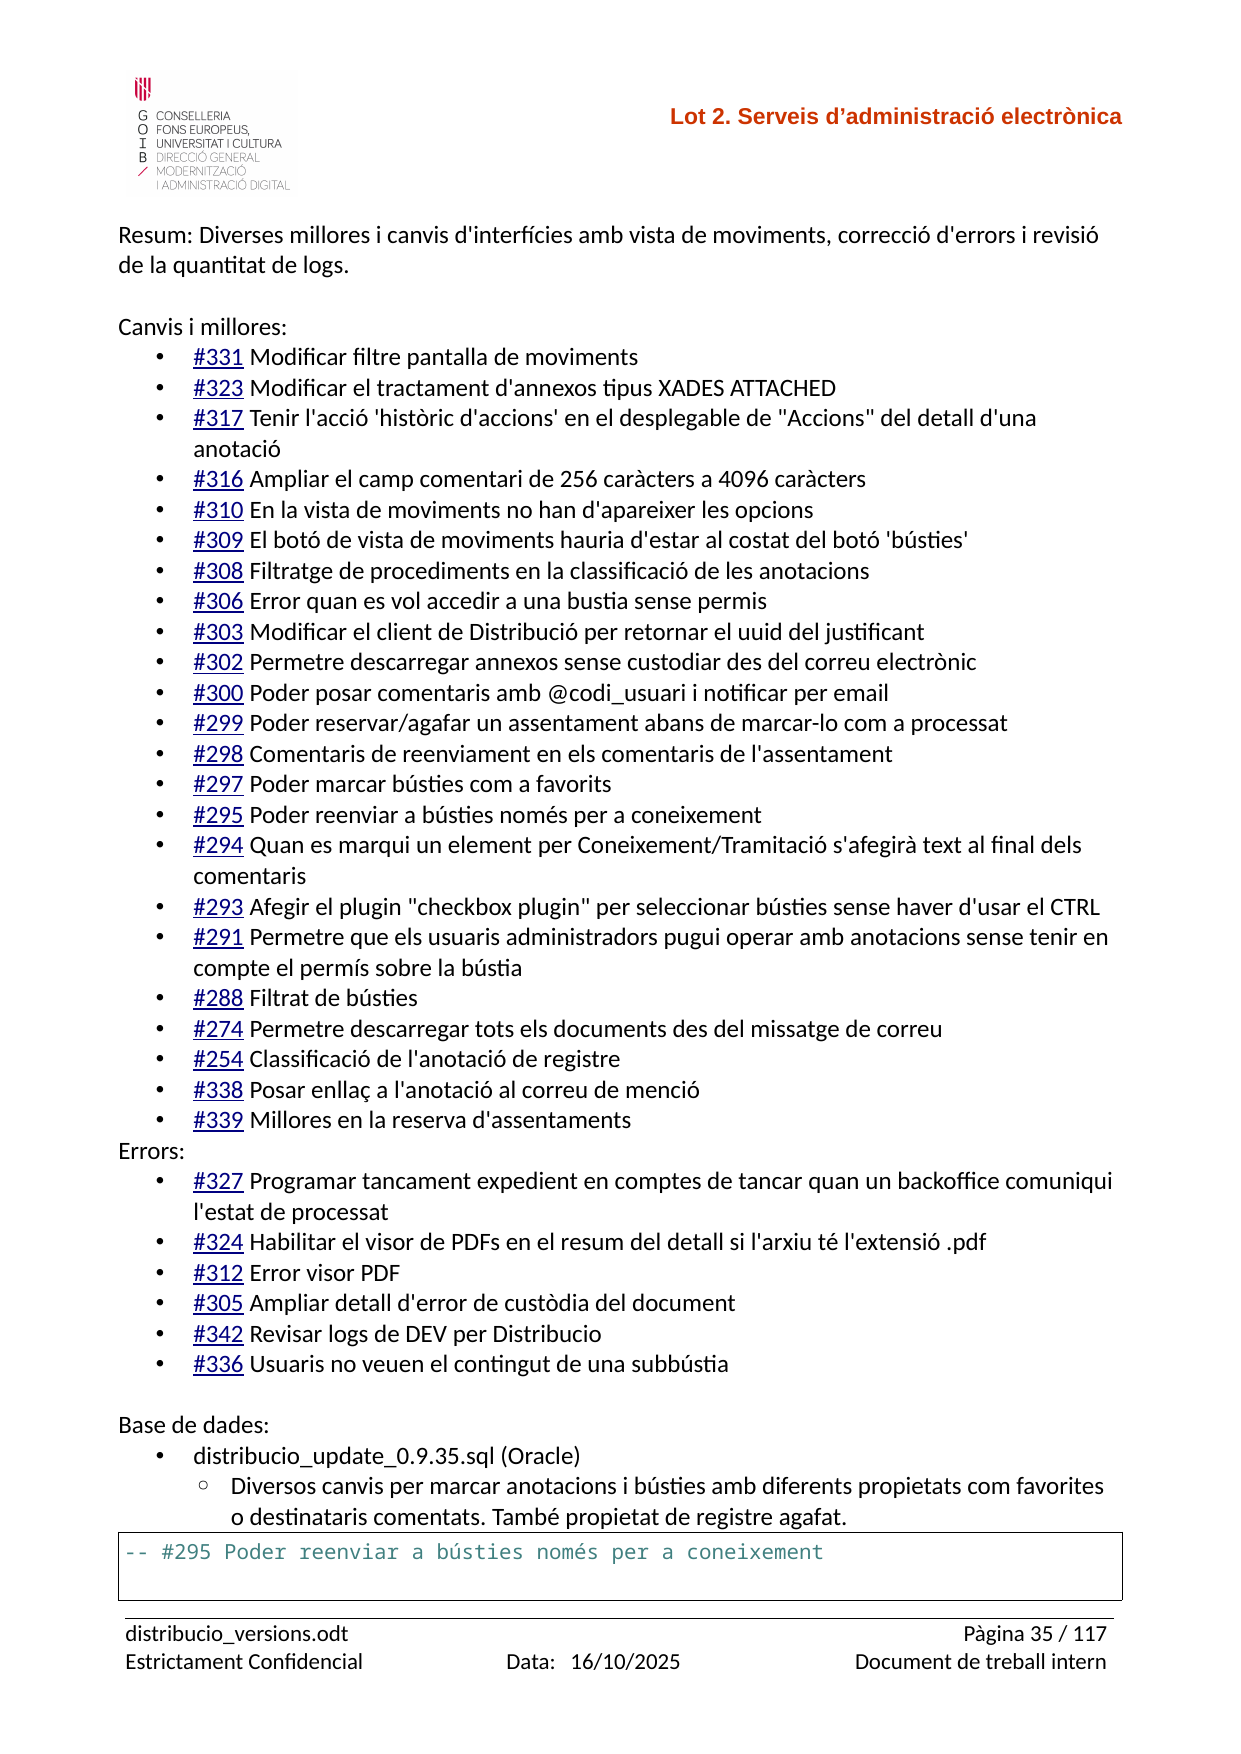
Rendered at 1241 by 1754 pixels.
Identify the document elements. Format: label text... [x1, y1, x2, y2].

list #302 Permetre descarregar annexos sense custodiar des del correu electrònic [156, 646, 1122, 677]
list #291 Permetre que els usuaris administradors pugui operar amb anotacions sense tenir en compte el permís sobre la bústia [156, 921, 1122, 982]
list #298 Comentaris de reenviament en els comentaris de l'assentament [156, 738, 1122, 768]
list Diversos canvis per marcar anotacions i bústies amb diferents propietats com favorites o destinataris comentats. També propietat de registre agafat. [193, 1471, 1122, 1532]
list #300 Poder posar comentaris amb @codi_usuari i notificar per email [156, 677, 1122, 707]
list #339 Millores en la reserva d'assentaments [156, 1104, 1122, 1135]
list #294 Quan es marqui un element per Coneixement/Tramitació s'afegirà text al final dels comentaris [156, 829, 1122, 891]
list #342 Revisar logs de DEV per Distribucio [156, 1318, 1122, 1348]
list #306 Error quan es vol accedir a una bustia sense permis [156, 585, 1122, 616]
list #316 Ampliar el camp comentari de 256 caràcters a 4096 caràcters [156, 463, 1122, 494]
list #323 Modificar el tractament d'annexos tipus XADES ATTACHED [156, 372, 1122, 402]
list #331 Modificar filtre pantalla de moviments [156, 341, 1122, 372]
text Base de dades: [118, 1409, 1122, 1440]
text Resum: Diverses millores i canvis d'interfícies amb vista de moviments, correcció d'errors i revisió de la quantitat de logs. [118, 219, 1122, 280]
list #274 Permetre descarregar tots els documents des del missatge de correu [156, 1013, 1122, 1043]
list #327 Programar tancament expedient en comptes de tancar quan un backoffice comuniqui l'estat de processat [156, 1165, 1122, 1226]
picture [126, 70, 299, 197]
list #305 Ampliar detall d'error de custòdia del document [156, 1287, 1122, 1318]
list #299 Poder reservar/agafar un assentament abans de marcar-lo com a processat [156, 707, 1122, 738]
list #310 En la vista de moviments no han d'apareixer les opcions [156, 494, 1122, 524]
list #308 Filtratge de procediments en la classificació de les anotacions [156, 555, 1122, 585]
list #324 Habilitar el visor de PDFs en el resum del detall si l'arxiu té l'extensió .pdf [156, 1226, 1122, 1257]
text Errors: [118, 1135, 1122, 1165]
list #293 Afegir el plugin "checkbox plugin" per seleccionar bústies sense haver d'usar el CTRL [156, 891, 1122, 921]
list #336 Usuaris no veuen el contingut de una subbústia [156, 1348, 1122, 1379]
list #254 Classificació de l'anotació de registre [156, 1043, 1122, 1074]
list #297 Poder marcar bústies com a favorits [156, 768, 1122, 799]
list #338 Posar enllaç a l'anotació al correu de menció [156, 1074, 1122, 1104]
list distribucio_update_0.9.35.sql (Oracle) [156, 1440, 1122, 1471]
list #317 Tenir l'acció 'històric d'accions' en el desplegable de "Accions" del detall d'una anotació [156, 402, 1122, 463]
list #288 Filtrat de bústies [156, 982, 1122, 1013]
list #295 Poder reenviar a bústies només per a coneixement [156, 799, 1122, 829]
list #303 Modificar el client de Distribució per retornar el uuid del justificant [156, 616, 1122, 646]
list #312 Error visor PDF [156, 1257, 1122, 1287]
table_header -- #295 Poder reenviar a bústies només per a coneixement [119, 1533, 1122, 1600]
text Canvis i millores: [118, 311, 1122, 341]
list #309 El botó de vista de moviments hauria d'estar al costat del botó 'bústies' [156, 524, 1122, 555]
